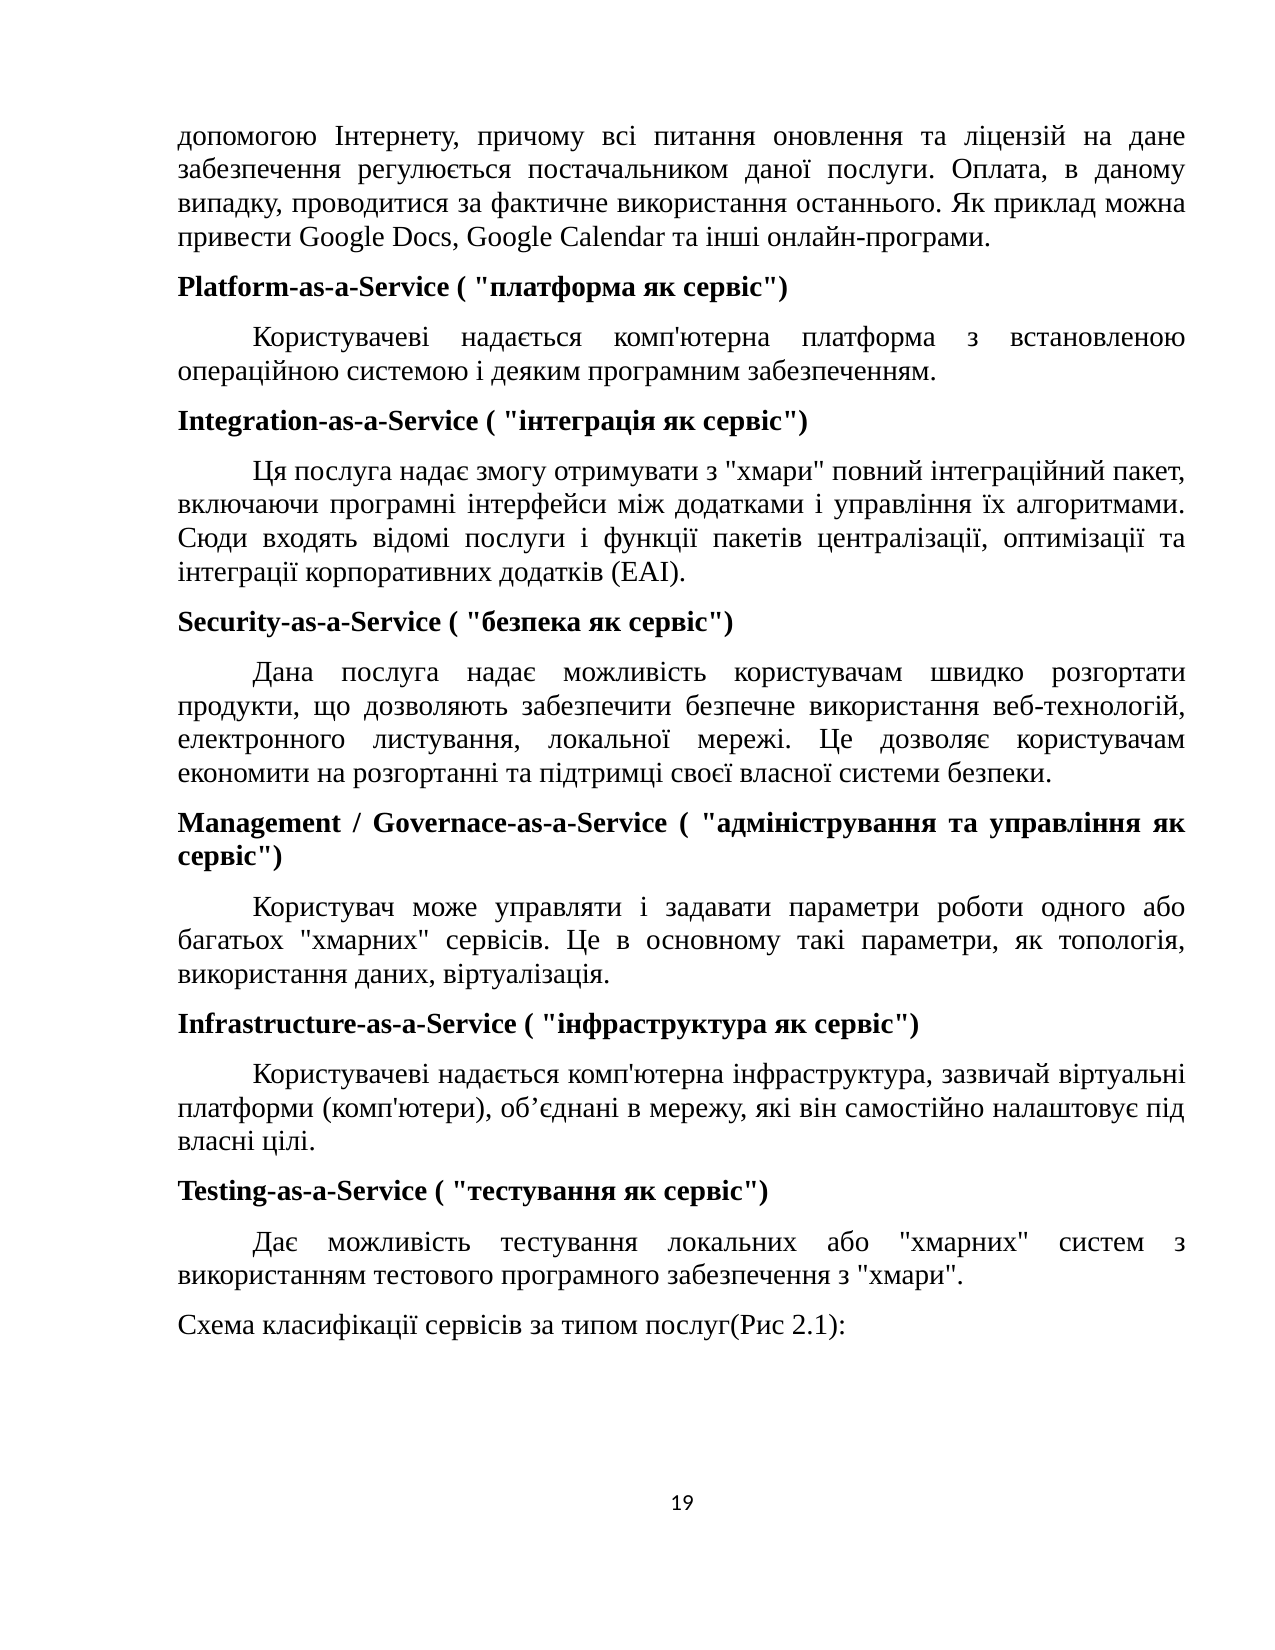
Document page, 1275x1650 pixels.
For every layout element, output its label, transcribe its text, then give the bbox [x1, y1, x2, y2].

text Platform-as-a-Service ( "платформа як сервіс") [177, 269, 1186, 302]
text Користувачеві надається комп'ютерна платформа з встановленою операційною системою і деяким програмним забезпеченням. [177, 319, 1186, 386]
text Схема класифікації сервісів за типом послуг(Рис 2.1): [177, 1307, 1186, 1341]
text Дана послуга надає можливість користувачам швидко розгортати продукти, що дозволяють забезпечити безпечне використання веб-технологій, електронного листування, локальної мережі. Це дозволяє користувачам економити на розгортанні та підтримці своєї власної системи безпеки. [177, 654, 1186, 788]
text Дає можливість тестування локальних або "хмарних" систем з використанням тестового програмного забезпечення з "хмари". [177, 1224, 1186, 1291]
text Infrastructure-as-a-Service ( "інфраструктура як сервіс") [177, 1006, 1186, 1039]
text Testing-as-a-Service ( "тестування як сервіс") [177, 1173, 1186, 1207]
text Integration-as-a-Service ( "інтеграція як сервіс") [177, 403, 1186, 436]
text Користувач може управляти і задавати параметри роботи одного або багатьох "хмарних" сервісів. Це в основному такі параметри, як топологія, використання даних, віртуалізація. [177, 889, 1186, 989]
text допомогою Інтернету, причому всі питання оновлення та ліцензій на дане забезпечення регулюється постачальником даної послуги. Оплата, в даному випадку, проводитися за фактичне використання останнього. Як приклад можна привести Google Docs, Google Calendar та інші онлайн-програми. [177, 118, 1186, 252]
text Ця послуга надає змогу отримувати з "хмари" повний інтеграційний пакет, включаючи програмні інтерфейси між додатками і управління їх алгоритмами. Сюди входять відомі послуги і функції пакетів централізації, оптимізації та інтеграції корпоративних додатків (EAI). [177, 453, 1186, 587]
text Користувачеві надається комп'ютерна інфраструктура, зазвичай віртуальні платформи (комп'ютери), об’єднані в мережу, які він самостійно налаштовує під власні цілі. [177, 1056, 1186, 1157]
text Security-as-a-Service ( "безпека як сервіс") [177, 604, 1186, 637]
text Management / Governace-as-a-Service ( "адміністрування та управління як сервіс") [177, 805, 1186, 872]
